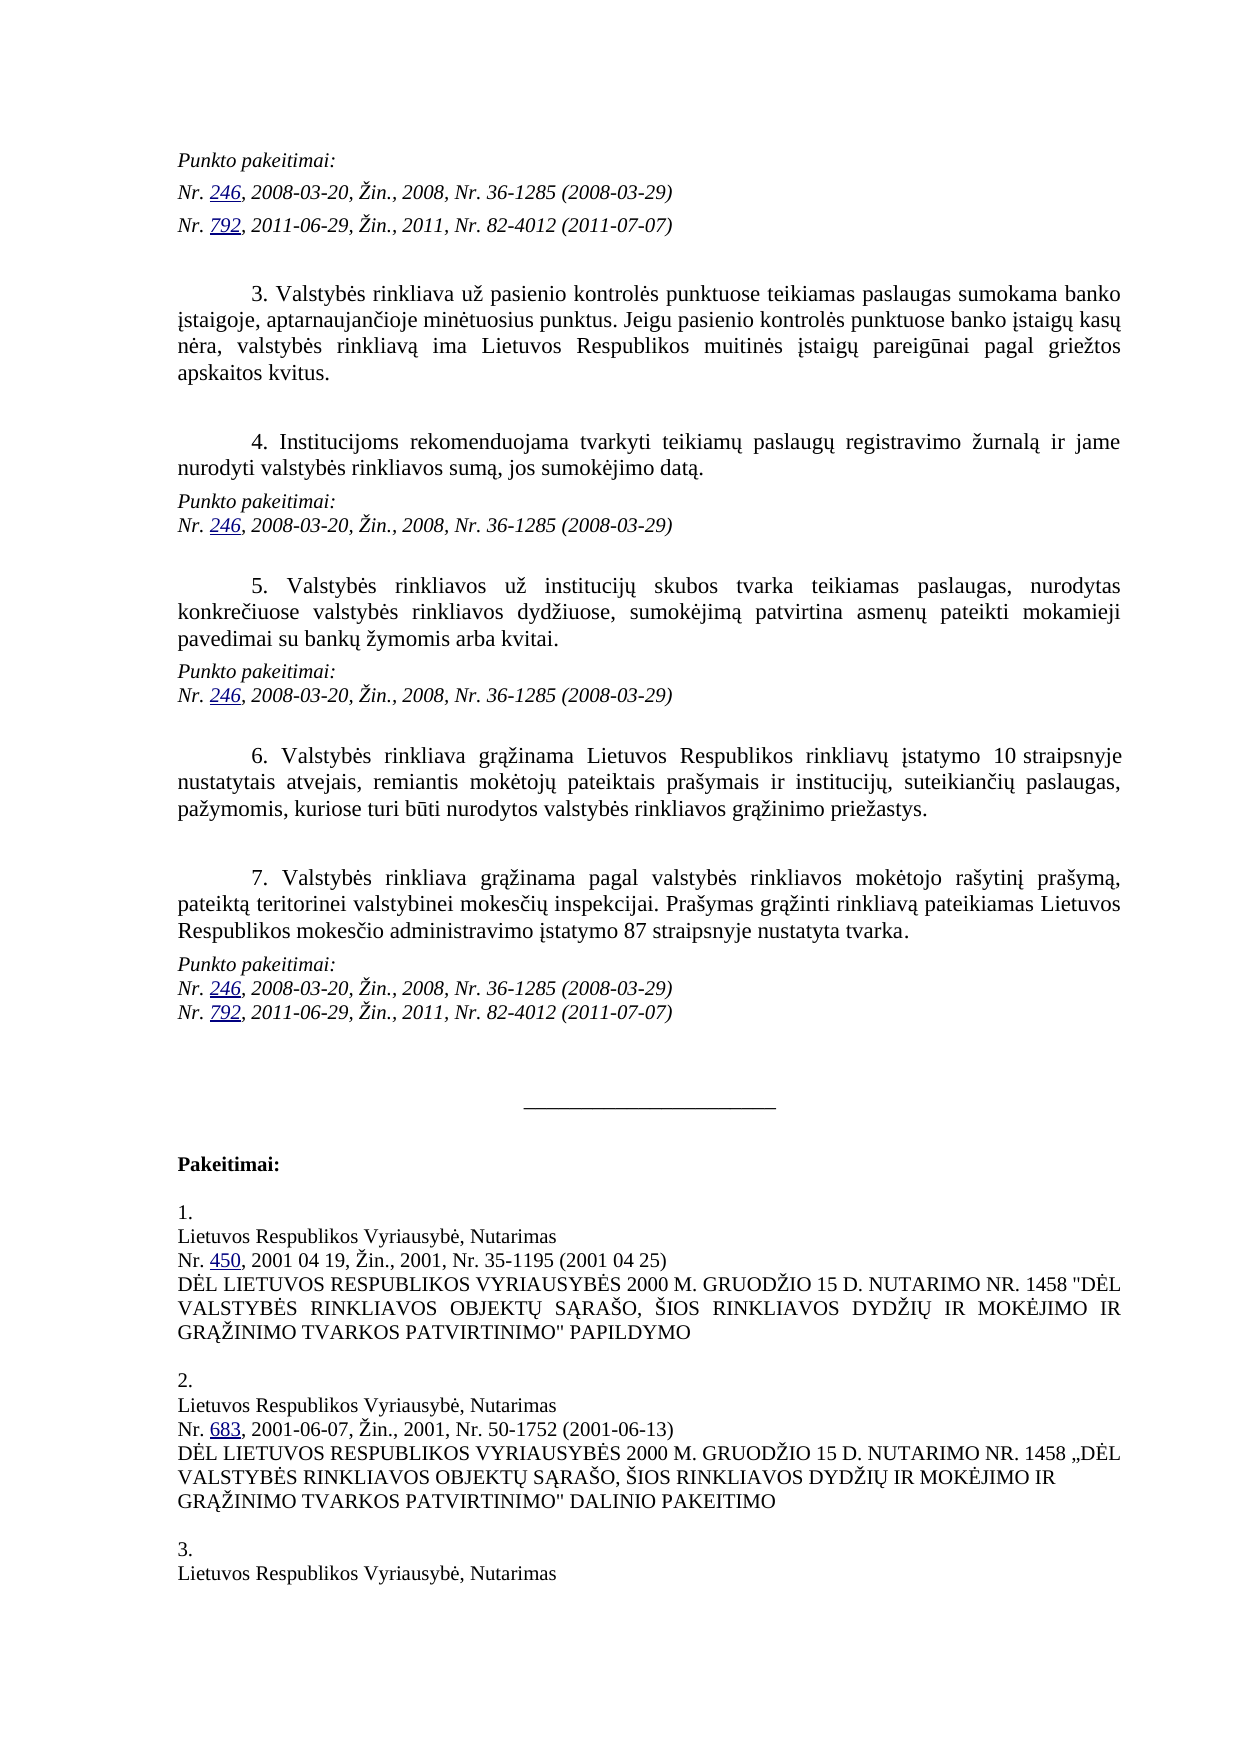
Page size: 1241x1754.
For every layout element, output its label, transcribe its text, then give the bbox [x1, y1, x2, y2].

text Punkto pakeitimai: [177, 489, 1122, 513]
text Punkto pakeitimai: [177, 659, 1122, 683]
text 3. [177, 1537, 1122, 1561]
text Pakeitimai: [177, 1152, 1122, 1176]
text 6. Valstybės rinkliava grąžinama Lietuvos Respublikos rinkliavų įstatymo 10 straipsnyje nustatytais atvejais, remiantis mokėtojų pateiktais prašymais ir institucijų, suteikiančių paslaugas, pažymomis, kuriose turi būti nurodytos valstybės rinkliavos grąžinimo priežastys. [177, 742, 1122, 821]
text 3. Valstybės rinkliava už pasienio kontrolės punktuose teikiamas paslaugas sumokama banko įstaigoje, aptarnaujančioje minėtuosius punktus. Jeigu pasienio kontrolės punktuose banko įstaigų kasų nėra, valstybės rinkliavą ima Lietuvos Respublikos muitinės įstaigų pareigūnai pagal griežtos apskaitos kvitus. [177, 279, 1122, 385]
text Punkto pakeitimai: [177, 148, 1122, 172]
text 2. [177, 1368, 1122, 1392]
text Punkto pakeitimai: [177, 952, 1122, 976]
text Nr. 792, 2011-06-29, Žin., 2011, Nr. 82-4012 (2011-07-07) [177, 212, 1122, 237]
text 1. [177, 1200, 1122, 1224]
text Nr. 450, 2001 04 19, Žin., 2001, Nr. 35-1195 (2001 04 25) [177, 1248, 1122, 1272]
text 7. Valstybės rinkliava grąžinama pagal valstybės rinkliavos mokėtojo rašytinį prašymą, pateiktą teritorinei valstybinei mokesčių inspekcijai. Prašymas grąžinti rinkliavą pateikiamas Lietuvos Respublikos mokesčio administravimo įstatymo 87 straipsnyje nustatyta tvarka. [177, 864, 1122, 943]
text Nr. 792, 2011-06-29, Žin., 2011, Nr. 82-4012 (2011-07-07) [177, 1000, 1122, 1024]
text –––––––––––––––––––––– [177, 1093, 1122, 1119]
text DĖL LIETUVOS RESPUBLIKOS VYRIAUSYBĖS 2000 M. GRUODŽIO 15 D. NUTARIMO NR. 1458 "DĖL VALSTYBĖS RINKLIAVOS OBJEKTŲ SĄRAŠO, ŠIOS RINKLIAVOS DYDŽIŲ IR MOKĖJIMO IR GRĄŽINIMO TVARKOS PATVIRTINIMO" PAPILDYMO [177, 1272, 1122, 1344]
text 5. Valstybės rinkliavos už institucijų skubos tvarka teikiamas paslaugas, nurodytas konkrečiuose valstybės rinkliavos dydžiuose, sumokėjimą patvirtina asmenų pateikti mokamieji pavedimai su bankų žymomis arba kvitai. [177, 572, 1122, 651]
text Nr. 246, 2008-03-20, Žin., 2008, Nr. 36-1285 (2008-03-29) [177, 180, 1122, 204]
text Lietuvos Respublikos Vyriausybė, Nutarimas [177, 1561, 1122, 1585]
text Lietuvos Respublikos Vyriausybė, Nutarimas [177, 1224, 1122, 1248]
text Nr. 246, 2008-03-20, Žin., 2008, Nr. 36-1285 (2008-03-29) [177, 976, 1122, 1000]
text Nr. 683, 2001-06-07, Žin., 2001, Nr. 50-1752 (2001-06-13) [177, 1417, 1122, 1441]
text Lietuvos Respublikos Vyriausybė, Nutarimas [177, 1392, 1122, 1417]
text DĖL LIETUVOS RESPUBLIKOS VYRIAUSYBĖS 2000 M. GRUODŽIO 15 D. NUTARIMO NR. 1458 „DĖL VALSTYBĖS RINKLIAVOS OBJEKTŲ SĄRAŠO, ŠIOS RINKLIAVOS DYDŽIŲ IR MOKĖJIMO IR GRĄŽINIMO TVARKOS PATVIRTINIMO" DALINIO PAKEITIMO [177, 1441, 1122, 1513]
text Nr. 246, 2008-03-20, Žin., 2008, Nr. 36-1285 (2008-03-29) [177, 513, 1122, 537]
text 4. Institucijoms rekomenduojama tvarkyti teikiamų paslaugų registravimo žurnalą ir jame nurodyti valstybės rinkliavos sumą, jos sumokėjimo datą. [177, 428, 1122, 481]
text Nr. 246, 2008-03-20, Žin., 2008, Nr. 36-1285 (2008-03-29) [177, 683, 1122, 707]
